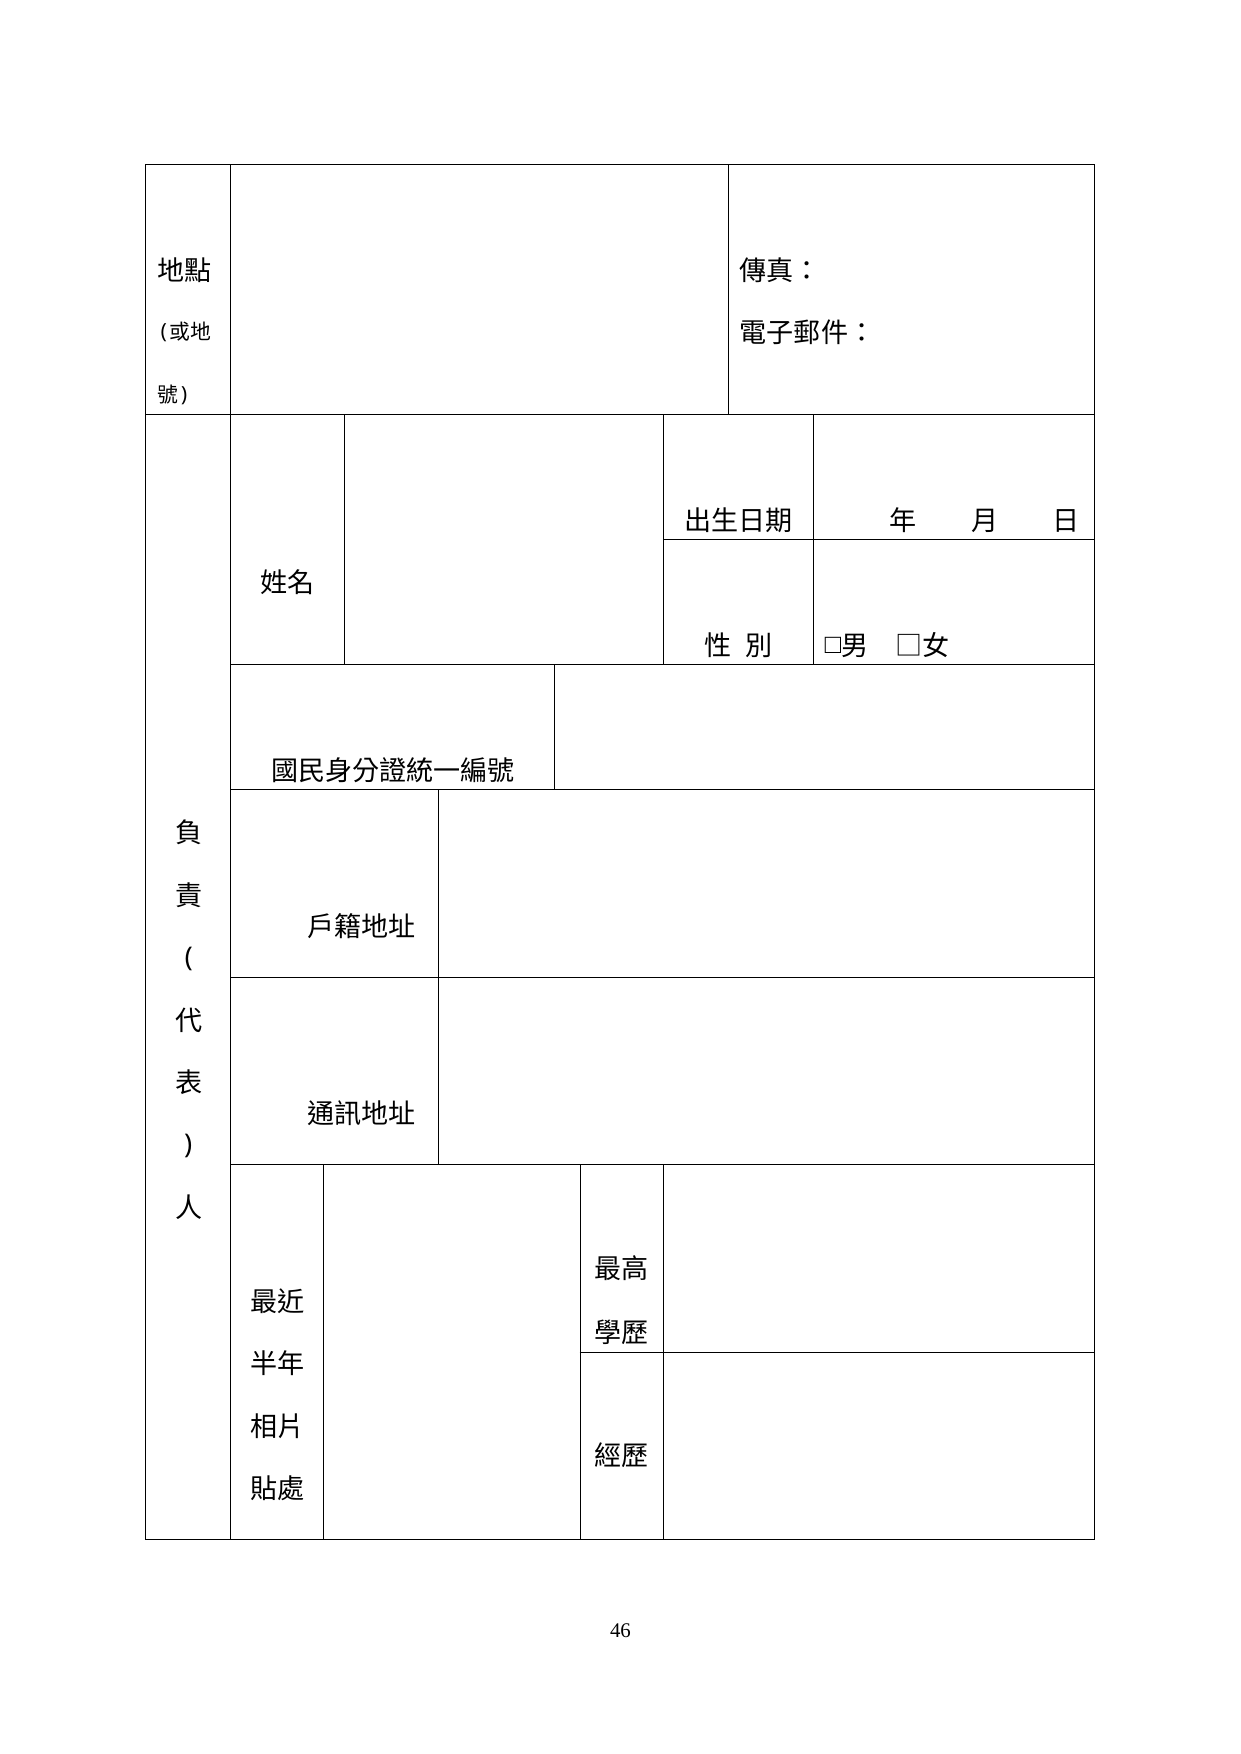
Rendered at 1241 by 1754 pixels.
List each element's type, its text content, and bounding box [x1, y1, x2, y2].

table_cell 國民身分證統一編號 [231, 665, 554, 789]
table_cell 姓名 [231, 415, 344, 664]
table_cell 性 別 [664, 540, 813, 664]
table_cell 經歷 [581, 1353, 663, 1539]
table_cell [231, 165, 728, 414]
table_cell [664, 1165, 1094, 1352]
table_cell 年 月 日 [814, 415, 1094, 539]
table_cell 最高 學歷 [581, 1165, 663, 1352]
table_cell 傳真： 電子郵件： [729, 165, 1094, 414]
table_cell [555, 665, 1094, 789]
table_cell 負責(代表)人 [146, 415, 230, 1539]
table_cell [439, 790, 1094, 977]
table_cell [664, 1353, 1094, 1539]
table_cell [324, 1165, 580, 1539]
table_cell 出生日期 [664, 415, 813, 539]
table_cell 最近半年相片 貼處 [231, 1165, 323, 1539]
table_cell [439, 978, 1094, 1164]
table_cell □男 □女 [814, 540, 1094, 664]
table_cell 通訊地址 [231, 978, 438, 1164]
table_cell [345, 415, 663, 664]
table_cell 戶籍地址 [231, 790, 438, 977]
table_cell 地點(或地號) [146, 165, 230, 414]
